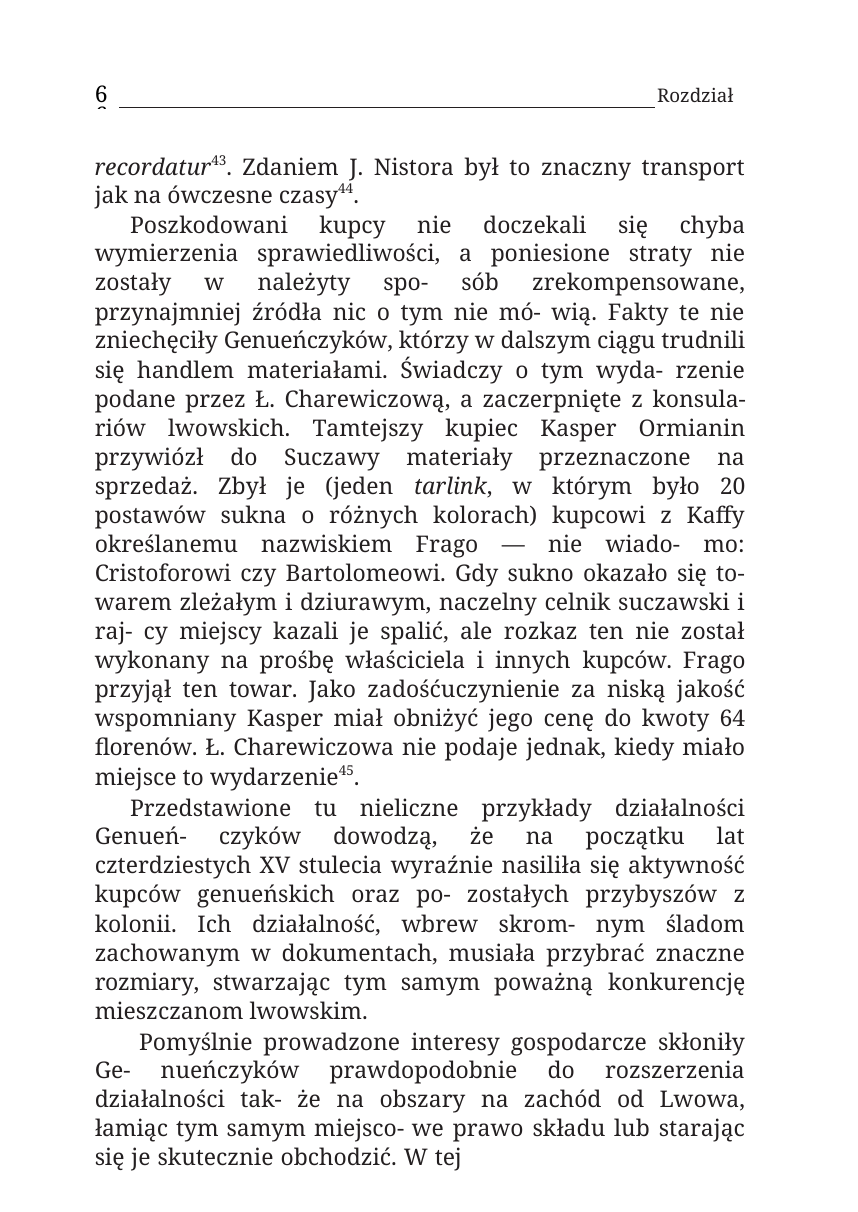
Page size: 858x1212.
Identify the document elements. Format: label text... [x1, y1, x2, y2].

text Poszkodowani kupcy nie doczekali się chyba wymierzenia sprawiedliwości, a poniesione straty nie zostały w należyty spo- sób zrekompensowane, przynajmniej źródła nic o tym nie mó- wią. Fakty te nie zniechęciły Genueńczyków, którzy w dalszym ciągu trudnili się handlem materiałami. Świadczy o tym wyda- rzenie podane przez Ł. Charewiczową, a zaczerpnięte z konsula- riów lwowskich. Tamtejszy kupiec Kasper Ormianin przywiózł do Suczawy materiały przeznaczone na sprzedaż. Zbył je (jeden tarlink, w którym było 20 postawów sukna o różnych kolorach) kupcowi z Kaffy określanemu nazwiskiem Frago — nie wiado- mo: Cristoforowi czy Bartolomeowi. Gdy sukno okazało się to- warem zleżałym i dziurawym, naczelny celnik suczawski i raj- cy miejscy kazali je spalić, ale rozkaz ten nie został wykonany na prośbę właściciela i innych kupców. Frago przyjął ten towar. Jako zadośćuczynienie za niską jakość wspomniany Kasper miał obniżyć jego cenę do kwoty 64 florenów. Ł. Charewiczowa nie podaje jednak, kiedy miało miejsce to wydarzenie45. [94, 210, 746, 792]
text recordatur43. Zdaniem J. Nistora był to znaczny transport jak na ówczesne czasy44. [94, 152, 745, 210]
text Pomyślnie prowadzone interesy gospodarcze skłoniły Ge- nueńczyków prawdopodobnie do rozszerzenia działalności tak- że na obszary na zachód od Lwowa, łamiąc tym samym miejsco- we prawo składu lub starając się je skutecznie obchodzić. W tej [94, 1027, 745, 1172]
text Przedstawione tu nieliczne przykłady działalności Genueń- czyków dowodzą, że na początku lat czterdziestych XV stulecia wyraźnie nasiliła się aktywność kupców genueńskich oraz po- zostałych przybyszów z kolonii. Ich działalność, wbrew skrom- nym śladom zachowanym w dokumentach, musiała przybrać znaczne rozmiary, stwarzając tym samym poważną konkurencję mieszczanom lwowskim. [94, 793, 746, 1026]
